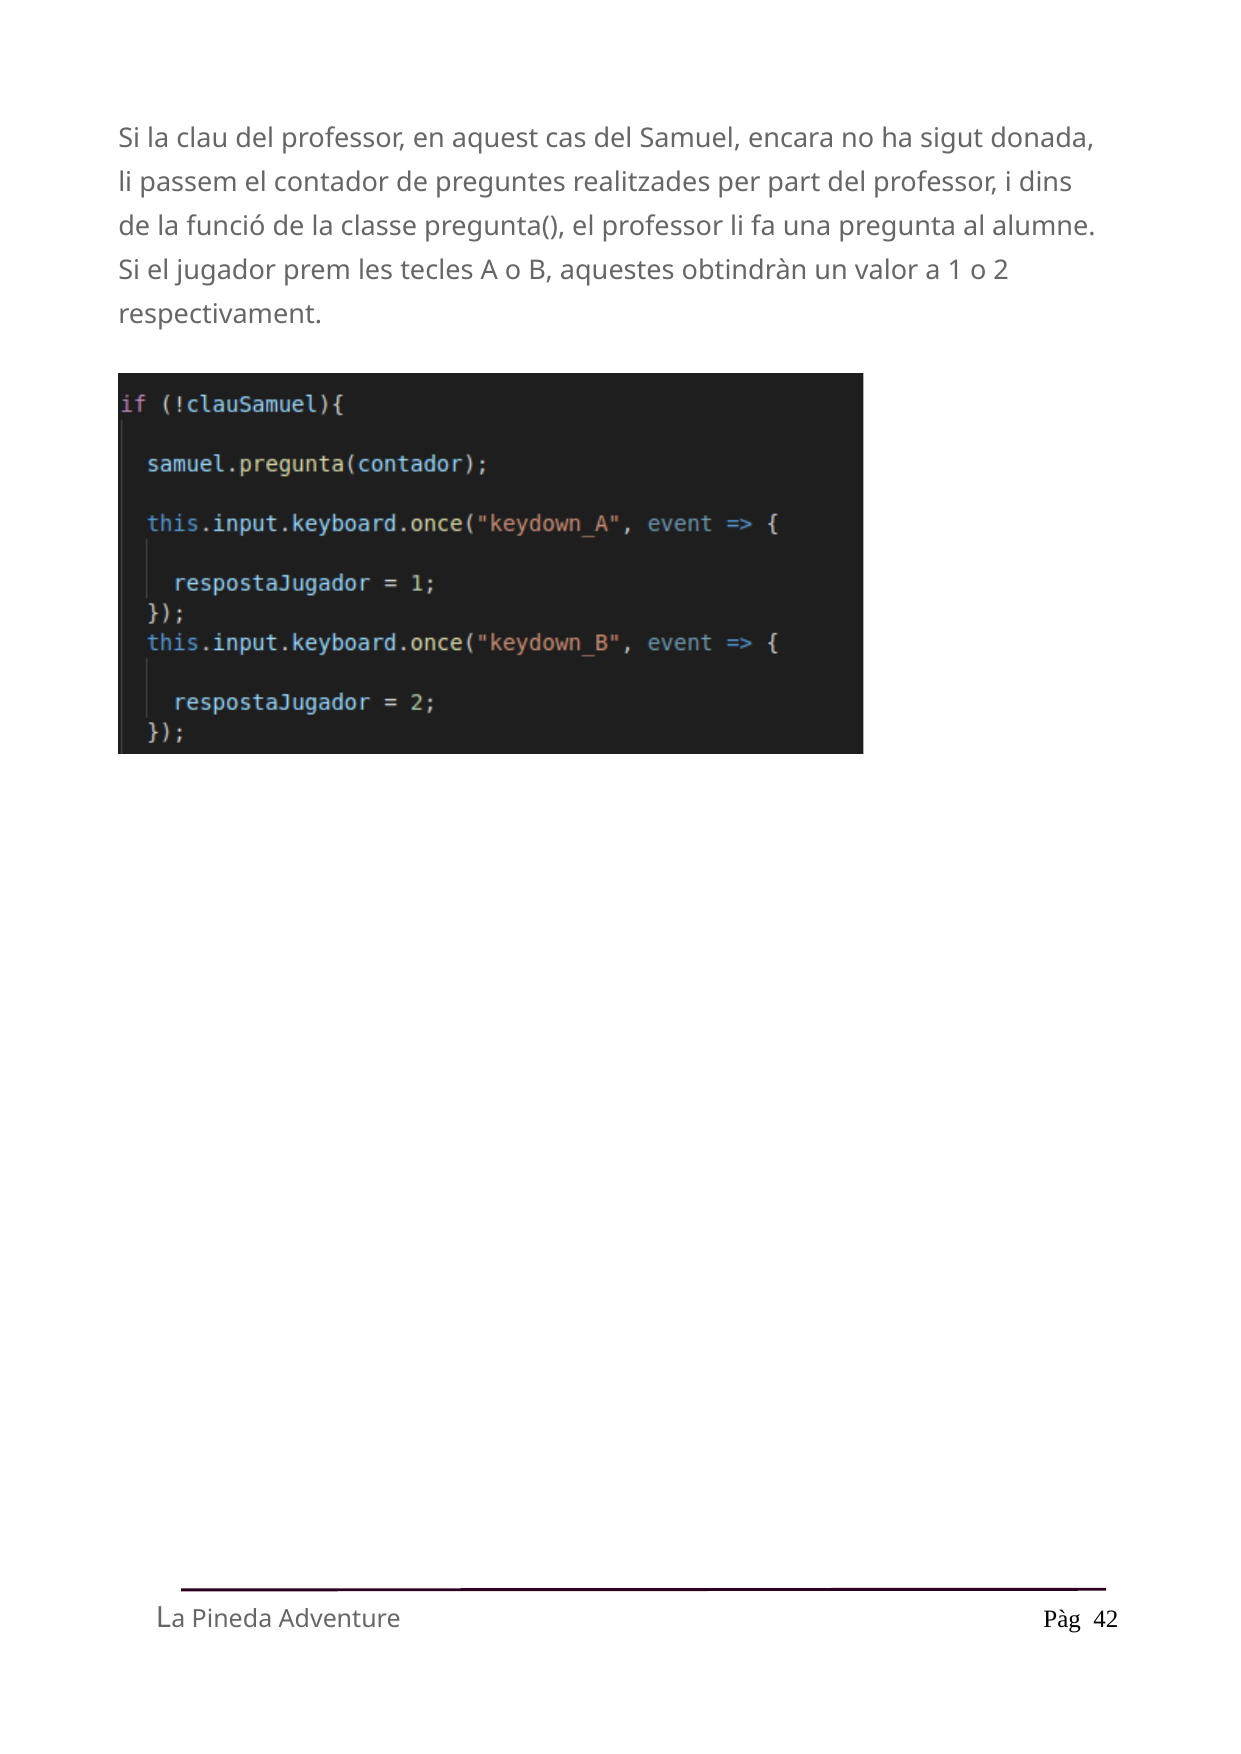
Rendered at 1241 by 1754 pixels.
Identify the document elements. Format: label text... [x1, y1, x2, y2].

picture [118, 373, 864, 754]
text Si la clau del professor, en aquest cas del Samuel, encara no ha sigut donada, li passem el contador de preguntes realitzades per part del professor, i dins de la funció de la classe pregunta(), el professor li fa una pregunta al alumne. Si el jugador prem les tecles A o B, aquestes obtindràn un valor a 1 o 2 respectivament. [118, 118, 1106, 332]
